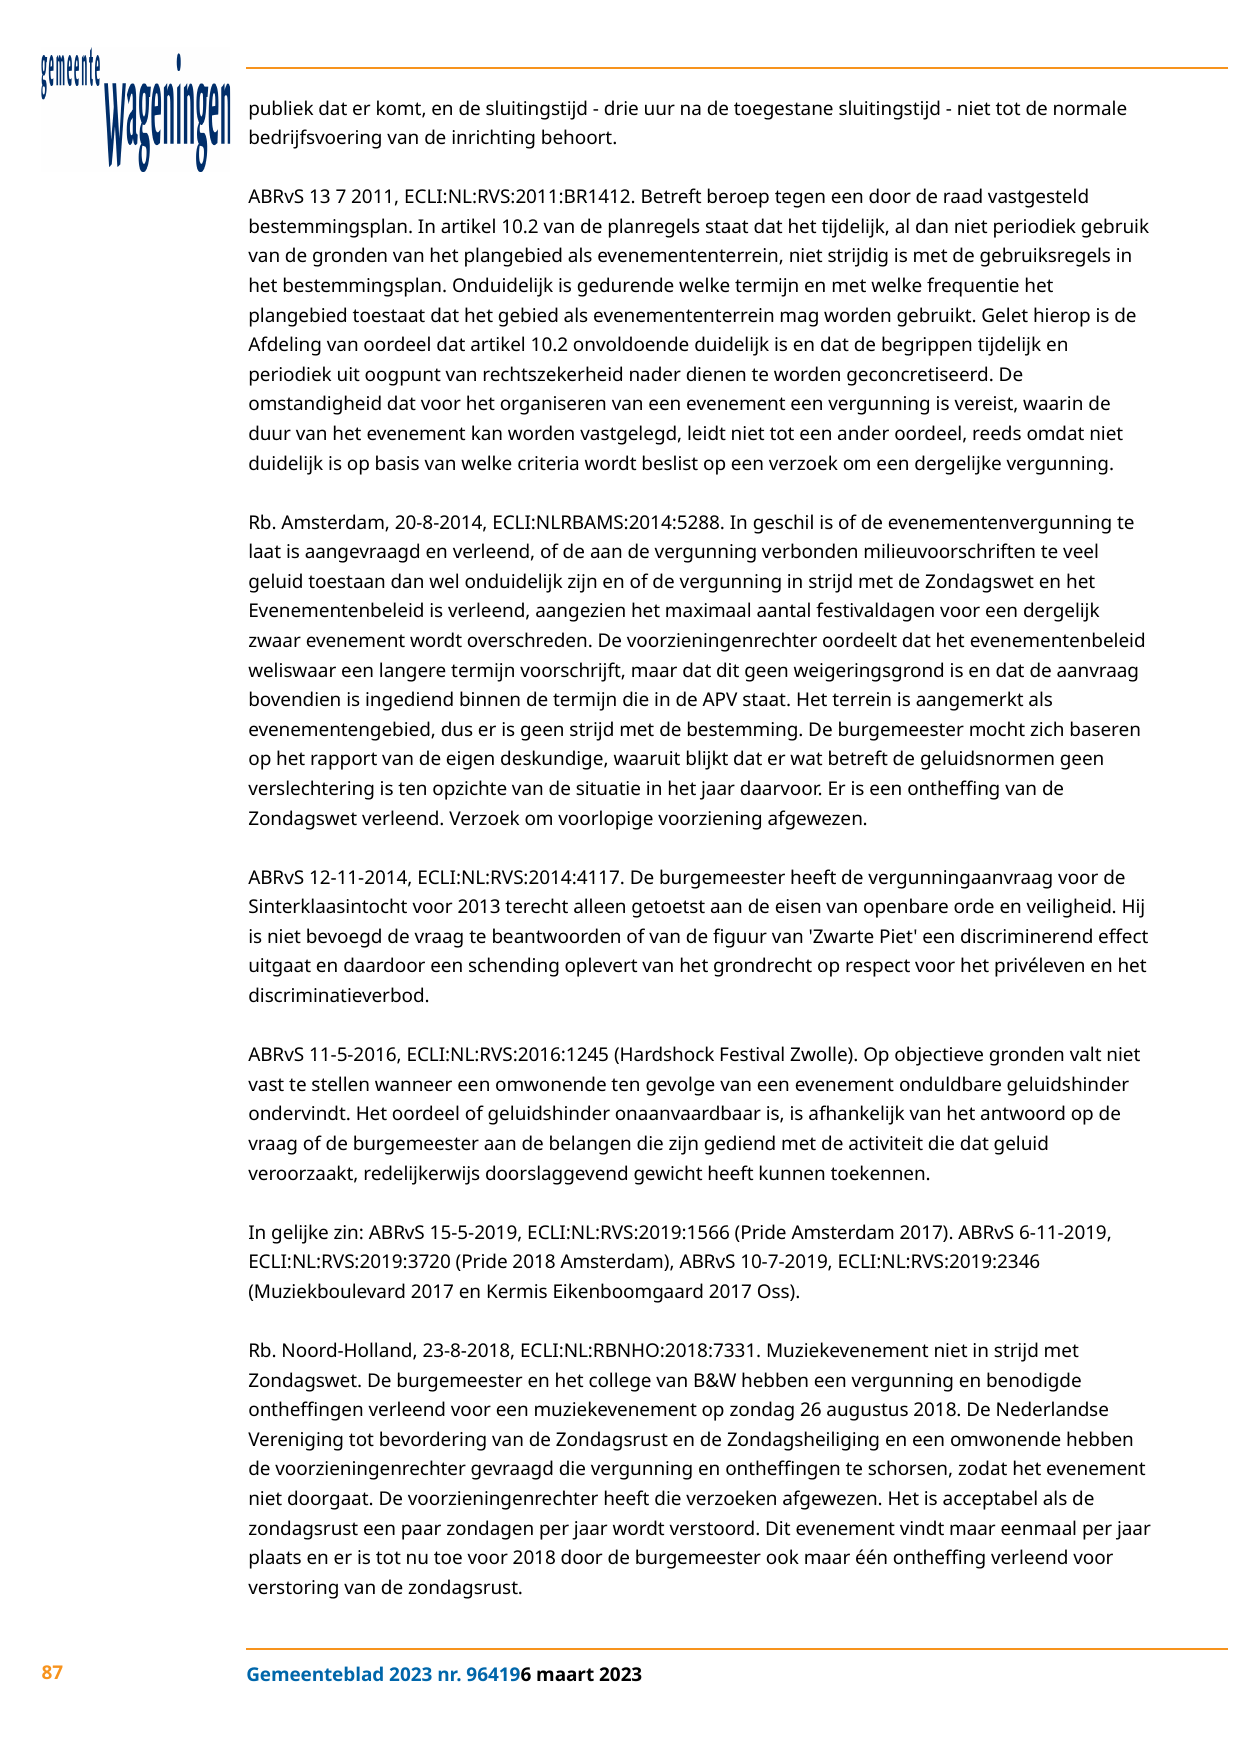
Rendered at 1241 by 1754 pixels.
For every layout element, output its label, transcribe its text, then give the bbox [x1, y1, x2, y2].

text Rb. Noord-Holland, 23-8-2018, ECLI:NL:RBNHO:2018:7331. Muziekevenement niet in strijd met Zondagswet. De burgemeester en het college van B&W hebben een vergunning en benodigde ontheffingen verleend voor een muziekevenement op zondag 26 augustus 2018. De Nederlandse Vereniging tot bevordering van de Zondagsrust en de Zondagsheiliging en een omwonende hebben de voorzieningenrechter gevraagd die vergunning en ontheffingen te schorsen, zodat het evenement niet doorgaat. De voorzieningenrechter heeft die verzoeken afgewezen. Het is acceptabel als de zondagsrust een paar zondagen per jaar wordt verstoord. Dit evenement vindt maar eenmaal per jaar plaats en er is tot nu toe voor 2018 door de burgemeester ook maar één ontheffing verleend voor verstoring van de zondagsrust. [248, 1337, 1152, 1600]
text In gelijke zin: ABRvS 15-5-2019, ECLI:NL:RVS:2019:1566 (Pride Amsterdam 2017). ABRvS 6-11-2019, ECLI:NL:RVS:2019:3720 (Pride 2018 Amsterdam), ABRvS 10-7-2019, ECLI:NL:RVS:2019:2346 (Muziekboulevard 2017 en Kermis Eikenboomgaard 2017 Oss). [248, 1219, 1152, 1304]
text publiek dat er komt, en de sluitingstijd - drie uur na de toegestane sluitingstijd - niet tot de normale bedrijfsvoering van de inrichting behoort. [248, 95, 1152, 150]
text ABRvS 12-11-2014, ECLI:NL:RVS:2014:4117. De burgemeester heeft de vergunningaanvraag voor de Sinterklaasintocht voor 2013 terecht alleen getoetst aan de eisen van openbare orde en veiligheid. Hij is niet bevoegd de vraag te beantwoorden of van de figuur van 'Zwarte Piet' een discriminerend effect uitgaat en daardoor een schending oplevert van het grondrecht op respect voor het privéleven en het discriminatieverbod. [248, 864, 1152, 1008]
text Rb. Amsterdam, 20-8-2014, ECLI:NLRBAMS:2014:5288. In geschil is of de evenementenvergunning te laat is aangevraagd en verleend, of de aan de vergunning verbonden milieuvoorschriften te veel geluid toestaan dan wel onduidelijk zijn en of de vergunning in strijd met de Zondagswet en het Evenementenbeleid is verleend, aangezien het maximaal aantal festivaldagen voor een dergelijk zwaar evenement wordt overschreden. De voorzieningenrechter oordeelt dat het evenementenbeleid weliswaar een langere termijn voorschrijft, maar dat dit geen weigeringsgrond is en dat de aanvraag bovendien is ingediend binnen de termijn die in de APV staat. Het terrein is aangemerkt als evenementengebied, dus er is geen strijd met de bestemming. De burgemeester mocht zich baseren op het rapport van de eigen deskundige, waaruit blijkt dat er wat betreft de geluidsnormen geen verslechtering is ten opzichte van de situatie in het jaar daarvoor. Er is een ontheffing van de Zondagswet verleend. Verzoek om voorlopige voorziening afgewezen. [248, 509, 1152, 831]
text ABRvS 11-5-2016, ECLI:NL:RVS:2016:1245 (Hardshock Festival Zwolle). Op objectieve gronden valt niet vast te stellen wanneer een omwonende ten gevolge van een evenement onduldbare geluidshinder ondervindt. Het oordeel of geluidshinder onaanvaardbaar is, is afhankelijk van het antwoord op de vraag of de burgemeester aan de belangen die zijn gediend met de activiteit die dat geluid veroorzaakt, redelijkerwijs doorslaggevend gewicht heeft kunnen toekennen. [248, 1041, 1152, 1186]
text ABRvS 13 7 2011, ECLI:NL:RVS:2011:BR1412. Betreft beroep tegen een door de raad vastgesteld bestemmingsplan. In artikel 10.2 van de planregels staat dat het tijdelijk, al dan niet periodiek gebruik van de gronden van het plangebied als evenemententerrein, niet strijdig is met de gebruiksregels in het bestemmingsplan. Onduidelijk is gedurende welke termijn en met welke frequentie het plangebied toestaat dat het gebied als evenemententerrein mag worden gebruikt. Gelet hierop is de Afdeling van oordeel dat artikel 10.2 onvoldoende duidelijk is en dat de begrippen tijdelijk en periodiek uit oogpunt van rechtszekerheid nader dienen te worden geconcretiseerd. De omstandigheid dat voor het organiseren van een evenement een vergunning is vereist, waarin de duur van het evenement kan worden vastgelegd, leidt niet tot een ander oordeel, reeds omdat niet duidelijk is op basis van welke criteria wordt beslist op een verzoek om een dergelijke vergunning. [248, 183, 1152, 476]
picture [41, 47, 231, 172]
